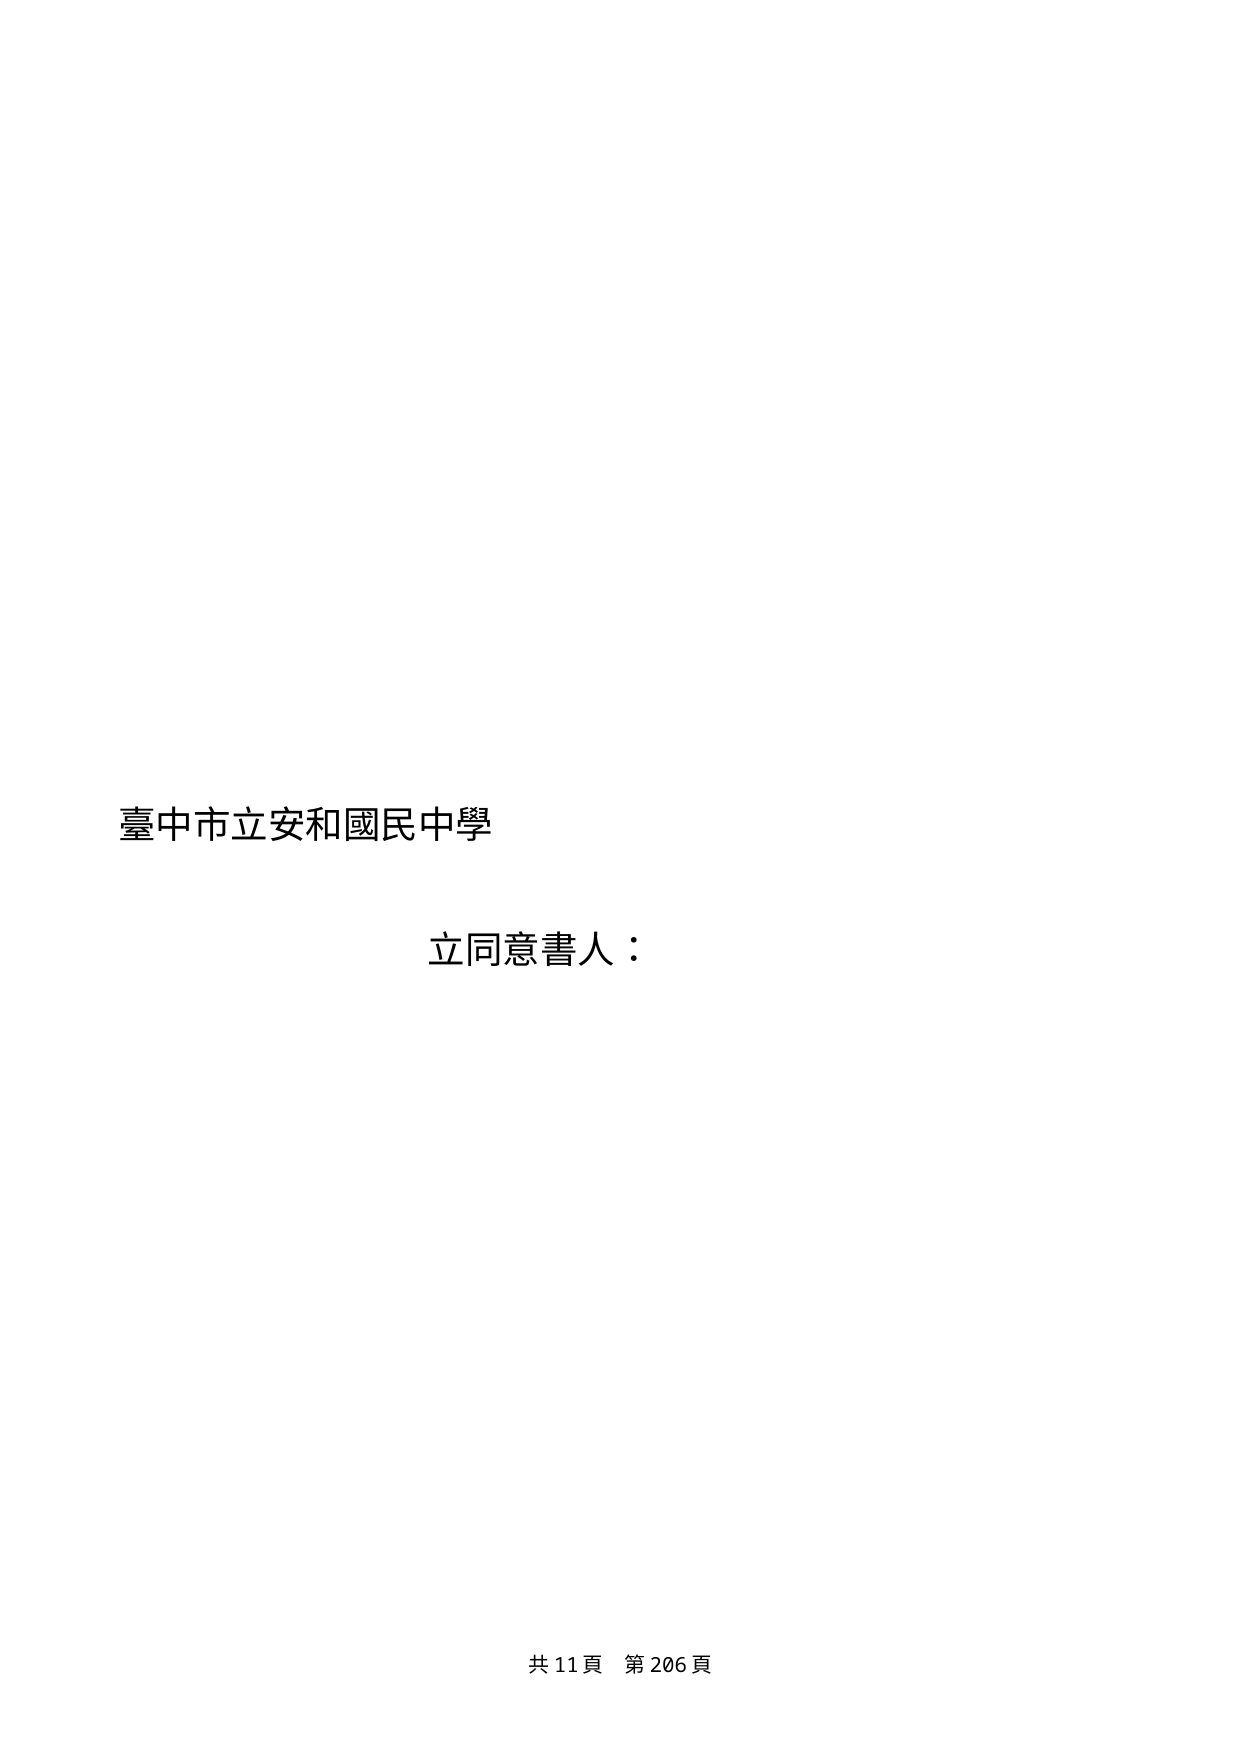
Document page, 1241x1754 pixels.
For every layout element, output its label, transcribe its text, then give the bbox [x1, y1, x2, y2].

text 立同意書人： [118, 905, 1122, 968]
text 臺中市立安和國民中學 [118, 780, 1122, 843]
